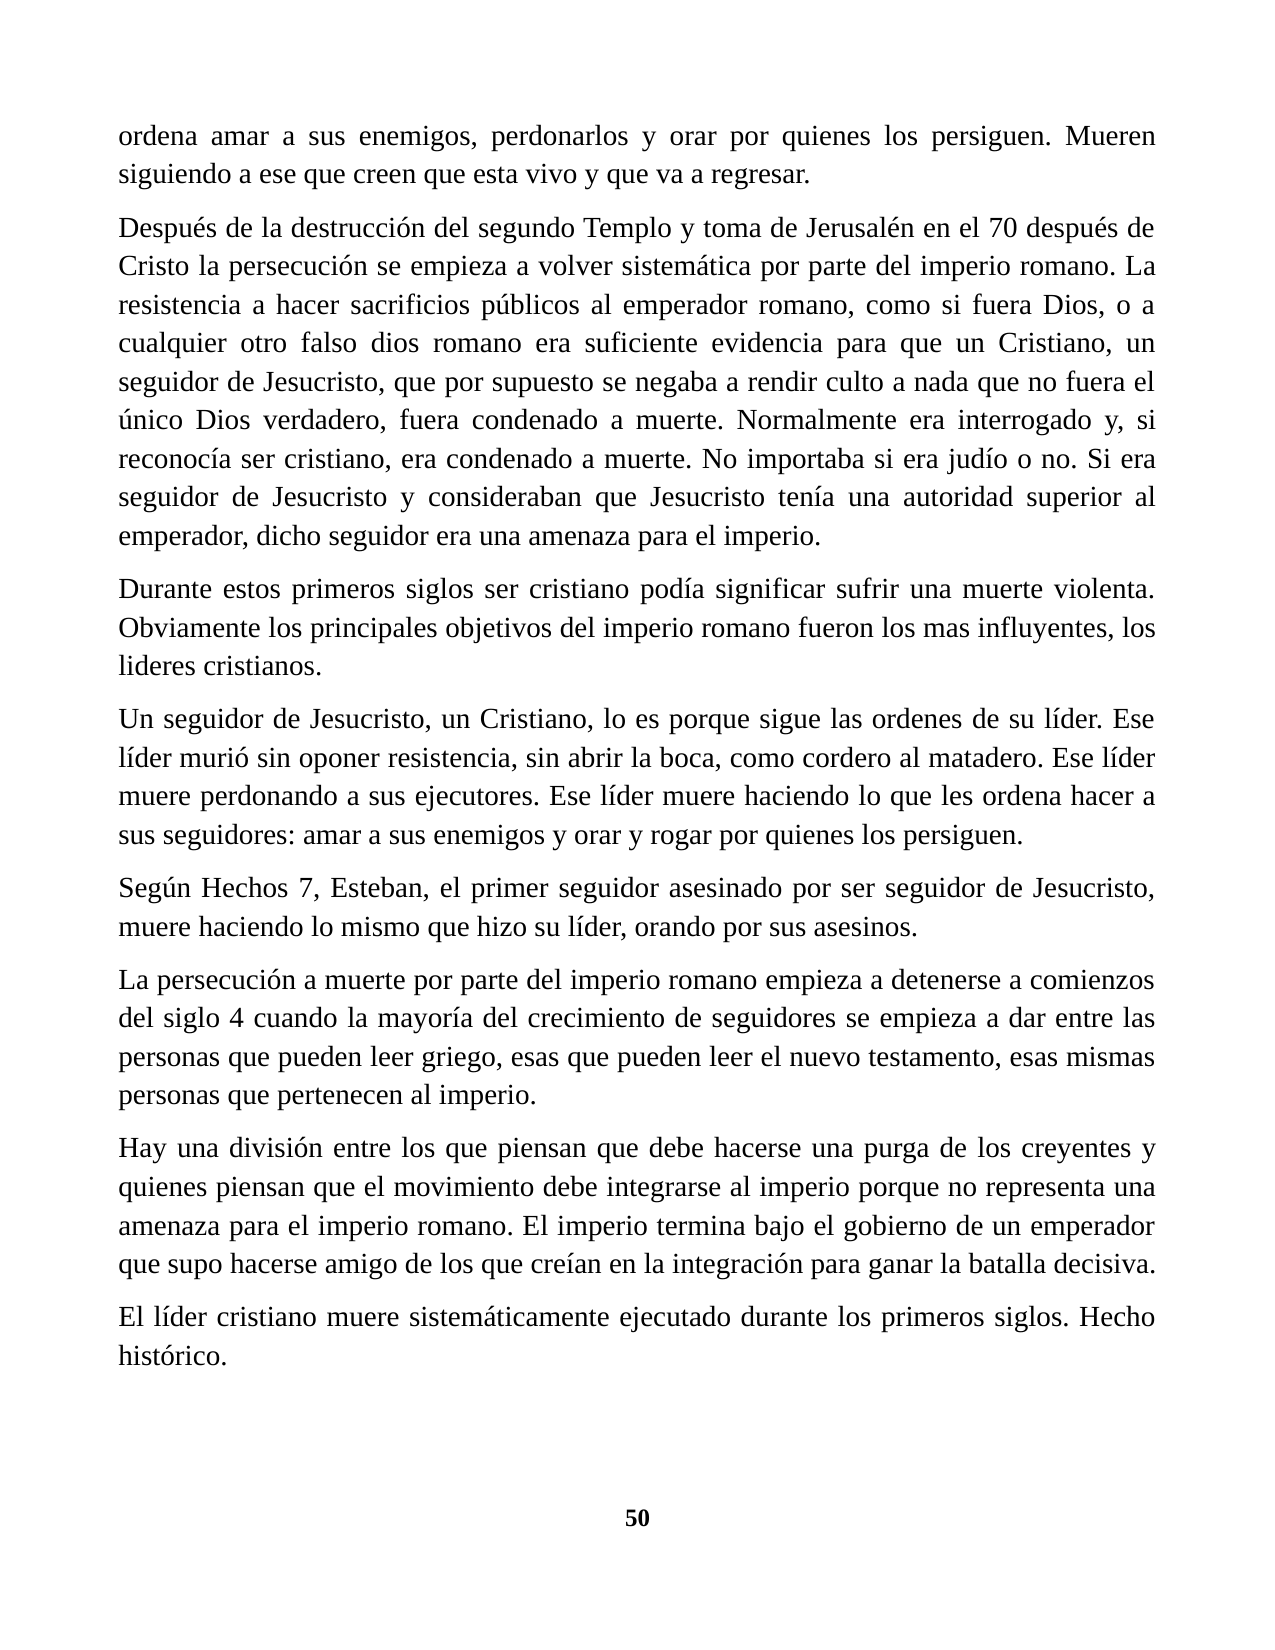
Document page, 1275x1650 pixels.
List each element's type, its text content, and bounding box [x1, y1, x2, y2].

text ordena amar a sus enemigos, perdonarlos y orar por quienes los persiguen. Mueren siguiendo a ese que creen que esta vivo y que va a regresar. [118, 118, 1157, 190]
text Un seguidor de Jesucristo, un Cristiano, lo es porque sigue las ordenes de su líder. Ese líder murió sin oponer resistencia, sin abrir la boca, como cordero al matadero. Ese líder muere perdonando a sus ejecutores. Ese líder muere haciendo lo que les ordena hacer a sus seguidores: amar a sus enemigos y orar y rogar por quienes los persiguen. [118, 701, 1157, 851]
text Hay una división entre los que piensan que debe hacerse una purga de los creyentes y quienes piensan que el movimiento debe integrarse al imperio porque no representa una amenaza para el imperio romano. El imperio termina bajo el gobierno de un emperador que supo hacerse amigo de los que creían en la integración para ganar la batalla decisiva. [118, 1131, 1157, 1280]
text El líder cristiano muere sistemáticamente ejecutado durante los primeros siglos. Hecho histórico. [118, 1299, 1157, 1371]
text Después de la destrucción del segundo Templo y toma de Jerusalén en el 70 después de Cristo la persecución se empieza a volver sistemática por parte del imperio romano. La resistencia a hacer sacrificios públicos al emperador romano, como si fuera Dios, o a cualquier otro falso dios romano era suficiente evidencia para que un Cristiano, un seguidor de Jesucristo, que por supuesto se negaba a rendir culto a nada que no fuera el único Dios verdadero, fuera condenado a muerte. Normalmente era interrogado y, si reconocía ser cristiano, era condenado a muerte. No importaba si era judío o no. Si era seguidor de Jesucristo y consideraban que Jesucristo tenía una autoridad superior al emperador, dicho seguidor era una amenaza para el imperio. [118, 210, 1157, 552]
text La persecución a muerte por parte del imperio romano empieza a detenerse a comienzos del siglo 4 cuando la mayoría del crecimiento de seguidores se empieza a dar entre las personas que pueden leer griego, esas que pueden leer el nuevo testamento, esas mismas personas que pertenecen al imperio. [118, 962, 1157, 1111]
text Durante estos primeros siglos ser cristiano podía significar sufrir una muerte violenta. Obviamente los principales objetivos del imperio romano fueron los mas influyentes, los lideres cristianos. [118, 571, 1157, 682]
text Según Hechos 7, Esteban, el primer seguidor asesinado por ser seguidor de Jesucristo, muere haciendo lo mismo que hizo su líder, orando por sus asesinos. [118, 870, 1157, 942]
